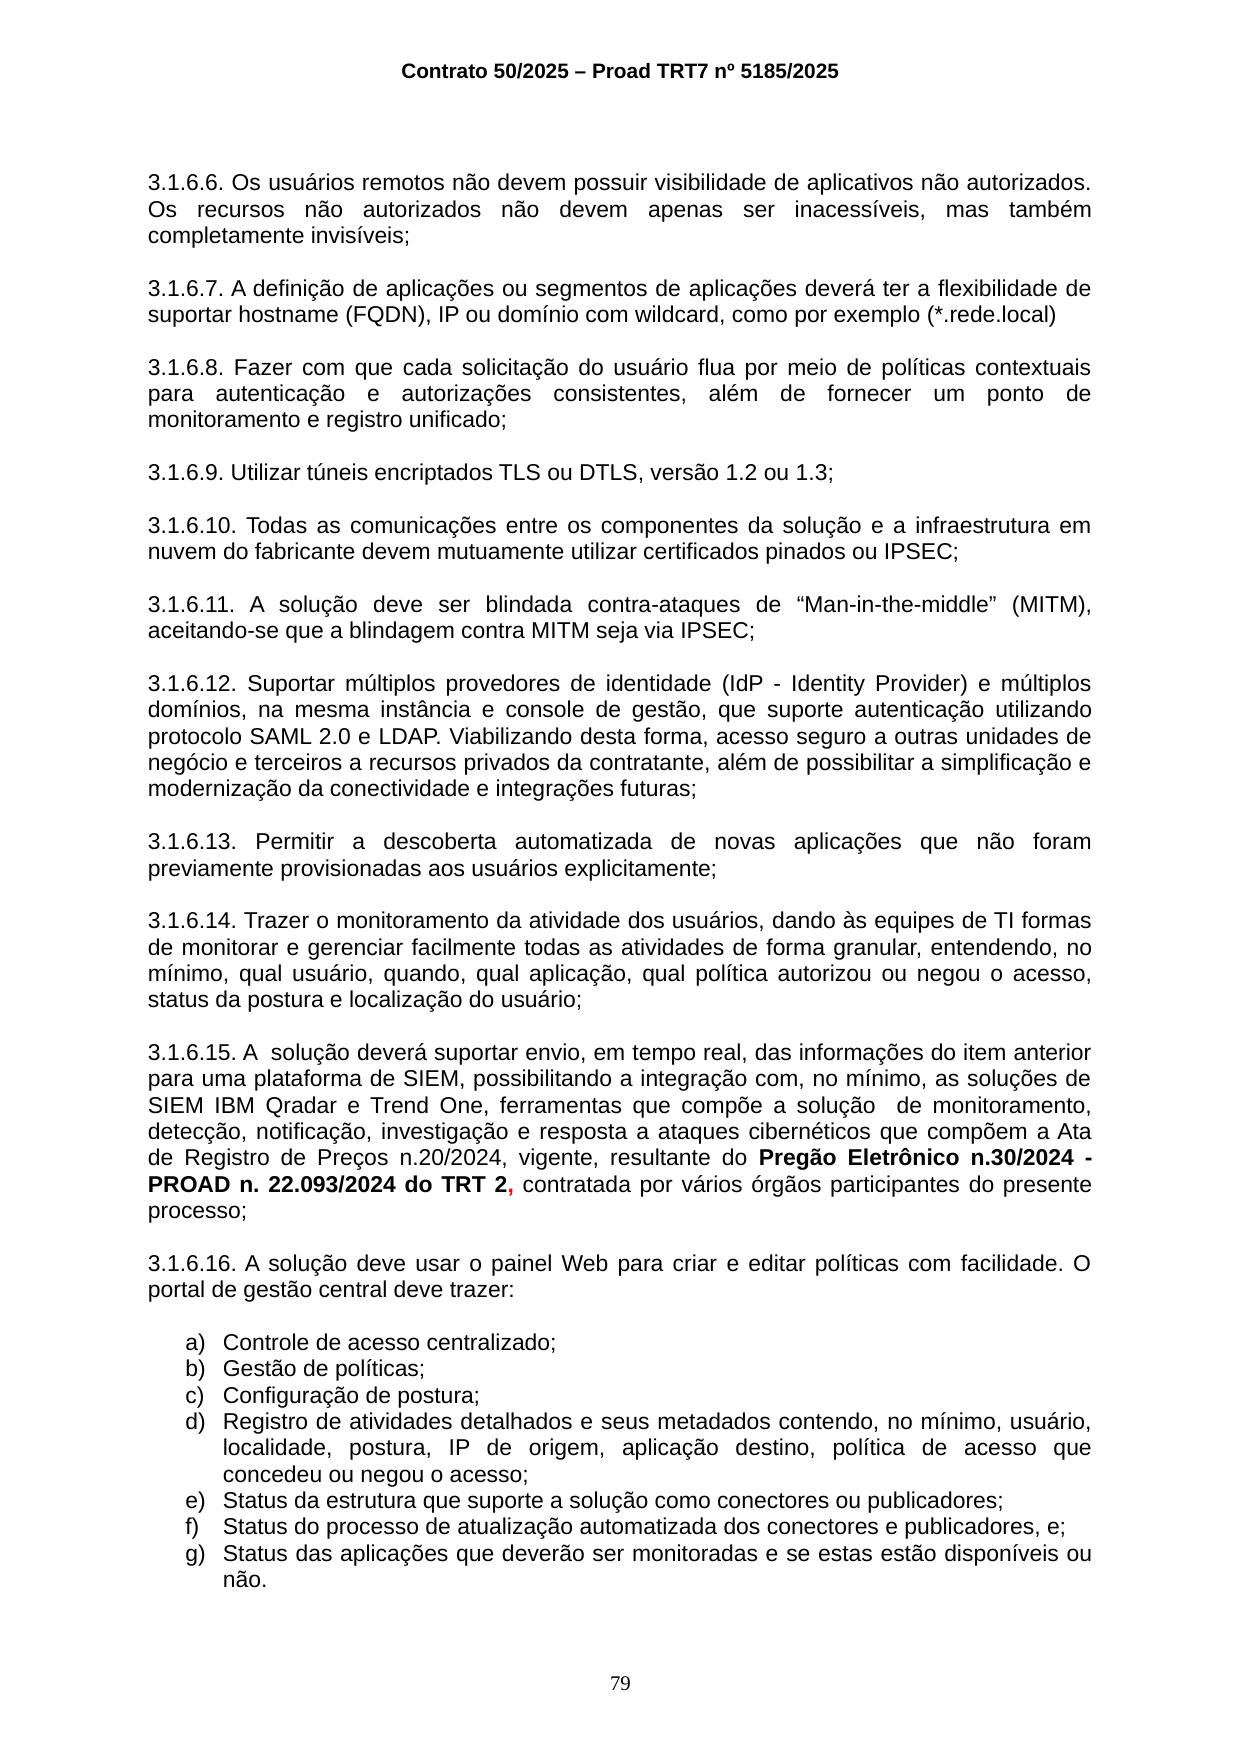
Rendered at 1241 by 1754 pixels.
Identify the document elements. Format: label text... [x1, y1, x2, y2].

text 3.1.6.10. Todas as comunicações entre os componentes da solução e a infraestrutura em nuvem do fabricante devem mutuamente utilizar certificados pinados ou IPSEC; [148, 512, 1092, 564]
list Configuração de postura; [185, 1382, 1092, 1408]
text 3.1.6.14. Trazer o monitoramento da atividade dos usuários, dando às equipes de TI formas de monitorar e gerenciar facilmente todas as atividades de forma granular, entendendo, no mínimo, qual usuário, quando, qual aplicação, qual política autorizou ou negou o acesso, status da postura e localização do usuário; [148, 907, 1092, 1013]
list Status das aplicações que deverão ser monitoradas e se estas estão disponíveis ou não. [185, 1540, 1092, 1592]
text 3.1.6.7. A definição de aplicações ou segmentos de aplicações deverá ter a flexibilidade de suportar hostname (FQDN), IP ou domínio com wildcard, como por exemplo (*.rede.local) [148, 275, 1092, 327]
list Status do processo de atualização automatizada dos conectores e publicadores, e; [185, 1513, 1092, 1540]
text 3.1.6.16. A solução deve usar o painel Web para criar e editar políticas com facilidade. O portal de gestão central deve trazer: [148, 1250, 1092, 1302]
list Registro de atividades detalhados e seus metadados contendo, no mínimo, usuário, localidade, postura, IP de origem, aplicação destino, política de acesso que concedeu ou negou o acesso; [185, 1408, 1092, 1487]
text 3.1.6.12. Suportar múltiplos provedores de identidade (IdP - Identity Provider) e múltiplos domínios, na mesma instância e console de gestão, que suporte autenticação utilizando protocolo SAML 2.0 e LDAP. Viabilizando desta forma, acesso seguro a outras unidades de negócio e terceiros a recursos privados da contratante, além de possibilitar a simplificação e modernização da conectividade e integrações futuras; [148, 670, 1092, 802]
text 3.1.6.6. Os usuários remotos não devem possuir visibilidade de aplicativos não autorizados. Os recursos não autorizados não devem apenas ser inacessíveis, mas também completamente invisíveis; [148, 169, 1092, 248]
list Status da estrutura que suporte a solução como conectores ou publicadores; [185, 1487, 1092, 1513]
text 3.1.6.9. Utilizar túneis encriptados TLS ou DTLS, versão 1.2 ou 1.3; [148, 459, 1092, 486]
text 3.1.6.8. Fazer com que cada solicitação do usuário flua por meio de políticas contextuais para autenticação e autorizações consistentes, além de fornecer um ponto de monitoramento e registro unificado; [148, 354, 1092, 433]
list Gestão de políticas; [185, 1355, 1092, 1382]
text 3.1.6.11. A solução deve ser blindada contra-ataques de “Man-in-the-middle” (MITM), aceitando-se que a blindagem contra MITM seja via IPSEC; [148, 591, 1092, 644]
text 3.1.6.13. Permitir a descoberta automatizada de novas aplicações que não foram previamente provisionadas aos usuários explicitamente; [148, 828, 1092, 881]
list Controle de acesso centralizado; [185, 1329, 1092, 1355]
text 3.1.6.15. A solução deverá suportar envio, em tempo real, das informações do item anterior para uma plataforma de SIEM, possibilitando a integração com, no mínimo, as soluções de SIEM IBM Qradar e Trend One, ferramentas que compõe a solução de monitoramento, detecção, notificação, investigação e resposta a ataques cibernéticos que compõem a Ata de Registro de Preços n.20/2024, vigente, resultante do Pregão Eletrônico n.30/2024 - PROAD n. 22.093/2024 do TRT 2, contratada por vários órgãos participantes do presente processo; [148, 1039, 1092, 1223]
